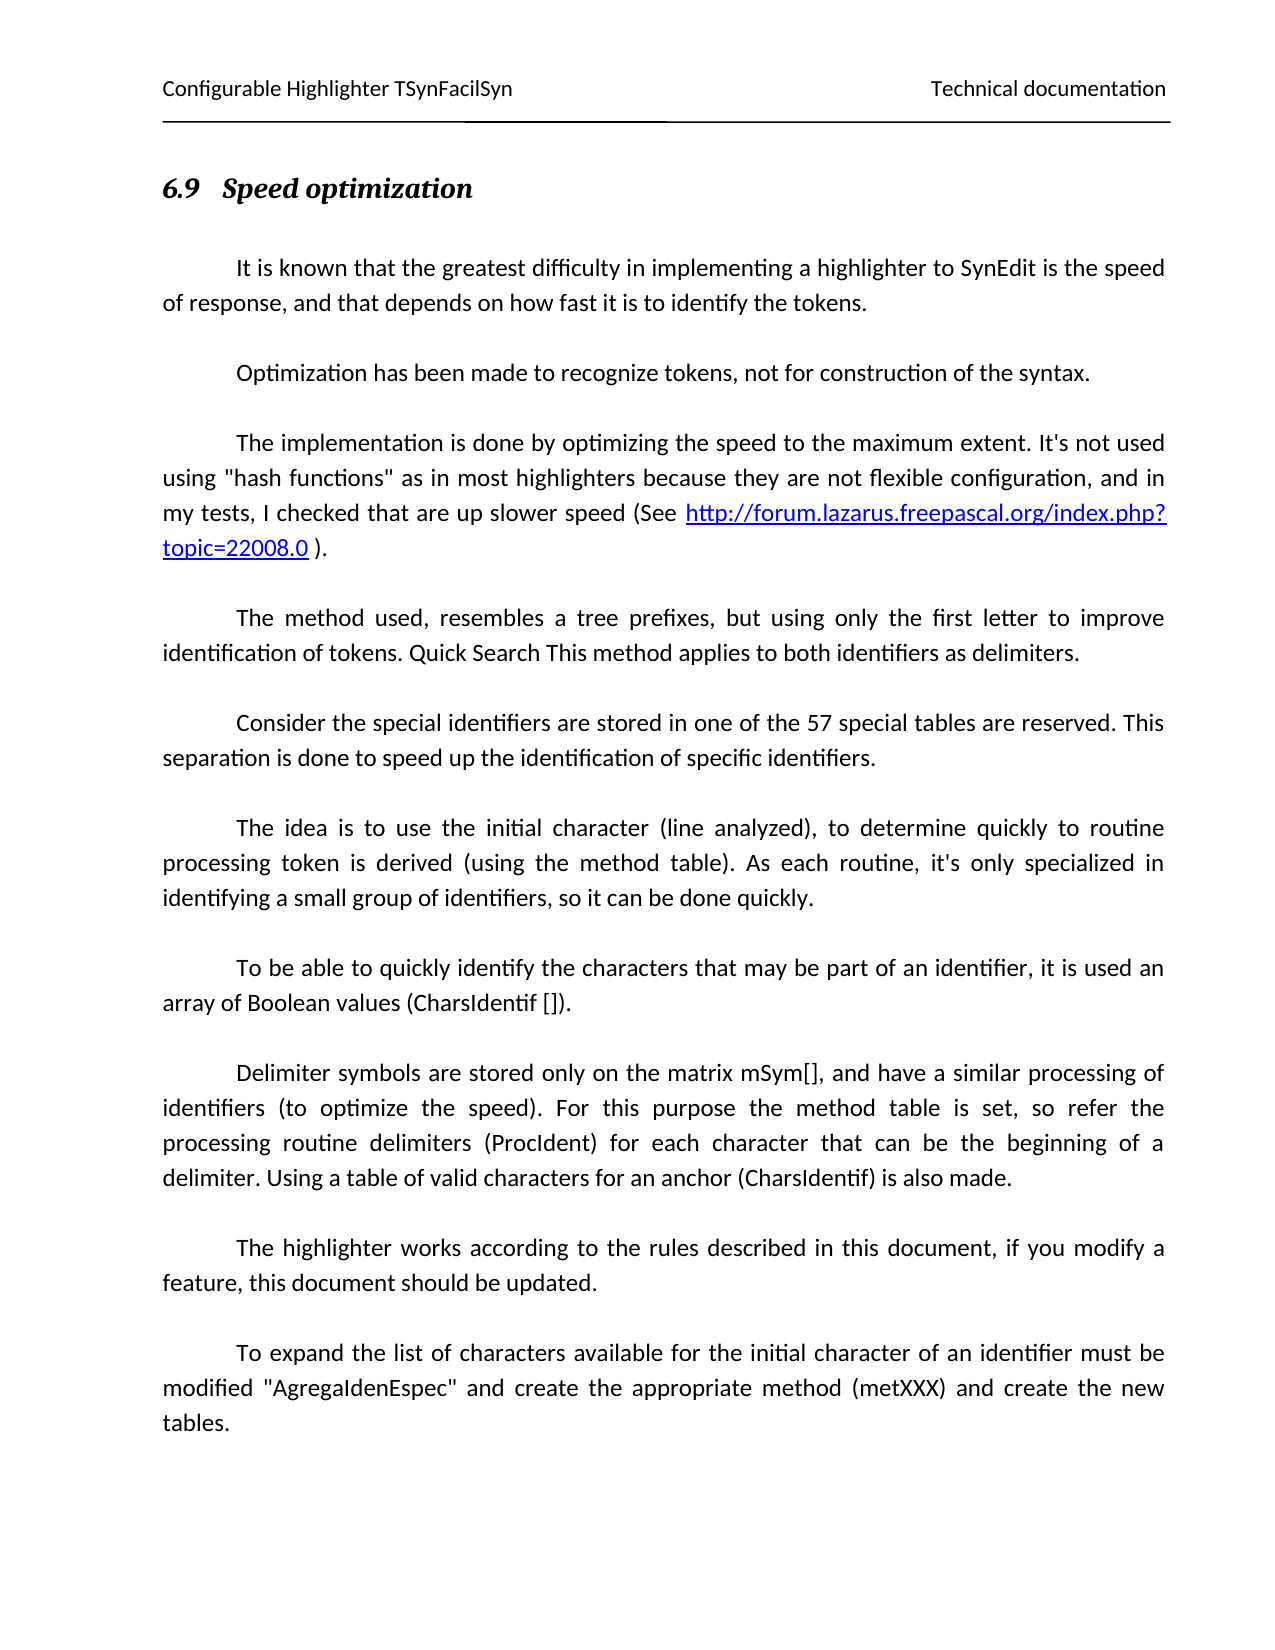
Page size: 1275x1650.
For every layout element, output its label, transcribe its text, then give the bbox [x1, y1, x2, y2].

text To be able to quickly identify the characters that may be part of an identifier, it is used an array of Boolean values (CharsIdentif []). [162, 952, 1167, 1018]
text To expand the list of characters available for the initial character of an identifier must be modified "AgregaIdenEspec" and create the appropriate method (metXXX) and create the new tables. [162, 1337, 1167, 1438]
text The implementation is done by optimizing the speed to the maximum extent. It's not used using "hash functions" as in most highlighters because they are not flexible configuration, and in my tests, I checked that are up slower speed (See http://forum.lazarus.freepascal.org/index.php?topic=22008.0 ). [162, 427, 1167, 563]
text Delimiter symbols are stored only on the matrix mSym[], and have a similar processing of identifiers (to optimize the speed). For this purpose the method table is set, so refer the processing routine delimiters (ProcIdent) for each character that can be the beginning of a delimiter. Using a table of valid characters for an anchor (CharsIdentif) is also made. [162, 1057, 1167, 1193]
text It is known that the greatest difficulty in implementing a highlighter to SynEdit is the speed of response, and that depends on how fast it is to identify the tokens. [162, 252, 1167, 318]
subtitle Speed ​​optimization [162, 173, 1167, 206]
text Optimization has been made to recognize tokens, not for construction of the syntax. [162, 357, 1167, 388]
text The method used, resembles a tree prefixes, but using only the first letter to improve identification of tokens. Quick Search This method applies to both identifiers as delimiters. [162, 602, 1167, 668]
text Consider the special identifiers are stored in one of the 57 special tables are reserved. This separation is done to speed up the identification of specific identifiers. [162, 707, 1167, 773]
text The idea is to use the initial character (line analyzed), to determine quickly to routine processing token is derived (using the method table). As each routine, it's only specialized in identifying a small group of identifiers, so it can be done quickly. [162, 812, 1167, 913]
text The highlighter works according to the rules described in this document, if you modify a feature, this document should be updated. [162, 1232, 1167, 1298]
